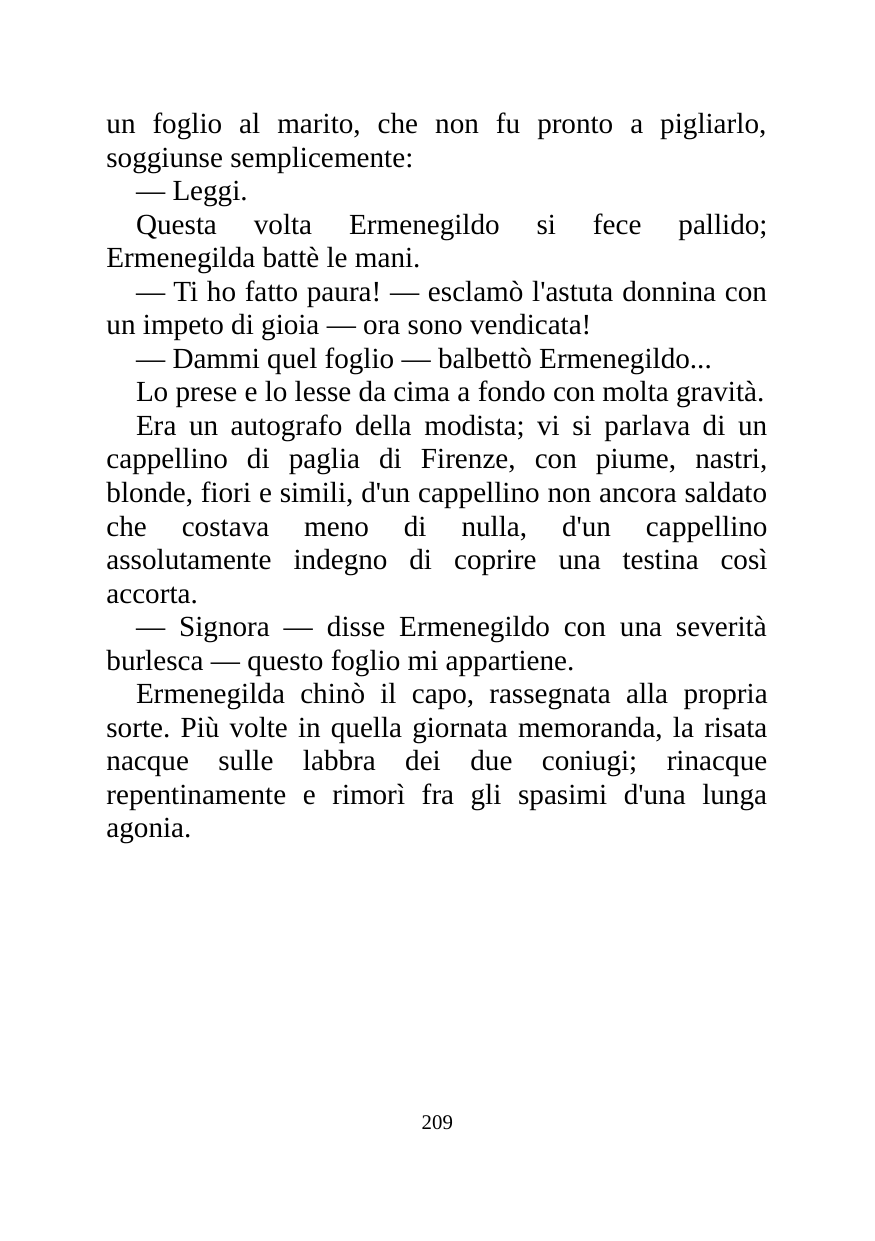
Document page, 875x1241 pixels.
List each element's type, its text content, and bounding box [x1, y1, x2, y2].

text — Dammi quel foglio — balbettò Ermenegildo... [106, 341, 768, 374]
text — Signora — disse Ermenegildo con una severità burlesca — questo foglio mi appartiene. [106, 609, 768, 676]
text Ermenegilda chinò il capo, rassegnata alla propria sorte. Più volte in quella giornata memoranda, la risata nacque sulle labbra dei due coniugi; rinacque repentinamente e rimorì fra gli spasimi d'una lunga agonia. [106, 676, 768, 844]
text Era un autografo della modista; vi si parlava di un cappellino di paglia di Firenze, con piume, nastri, blonde, fiori e simili, d'un cappellino non ancora saldato che costava meno di nulla, d'un cappellino assolutamente indegno di coprire una testina così accorta. [106, 408, 768, 609]
text Questa volta Ermenegildo si fece pallido; Ermenegilda battè le mani. [106, 207, 768, 274]
text — Leggi. [106, 173, 768, 207]
text un foglio al marito, che non fu pronto a pigliarlo, soggiunse semplicemente: [106, 106, 768, 173]
text — Ti ho fatto paura! — esclamò l'astuta donnina con un impeto di gioia — ora sono vendicata! [106, 274, 768, 341]
text Lo prese e lo lesse da cima a fondo con molta gravità. [106, 374, 768, 408]
